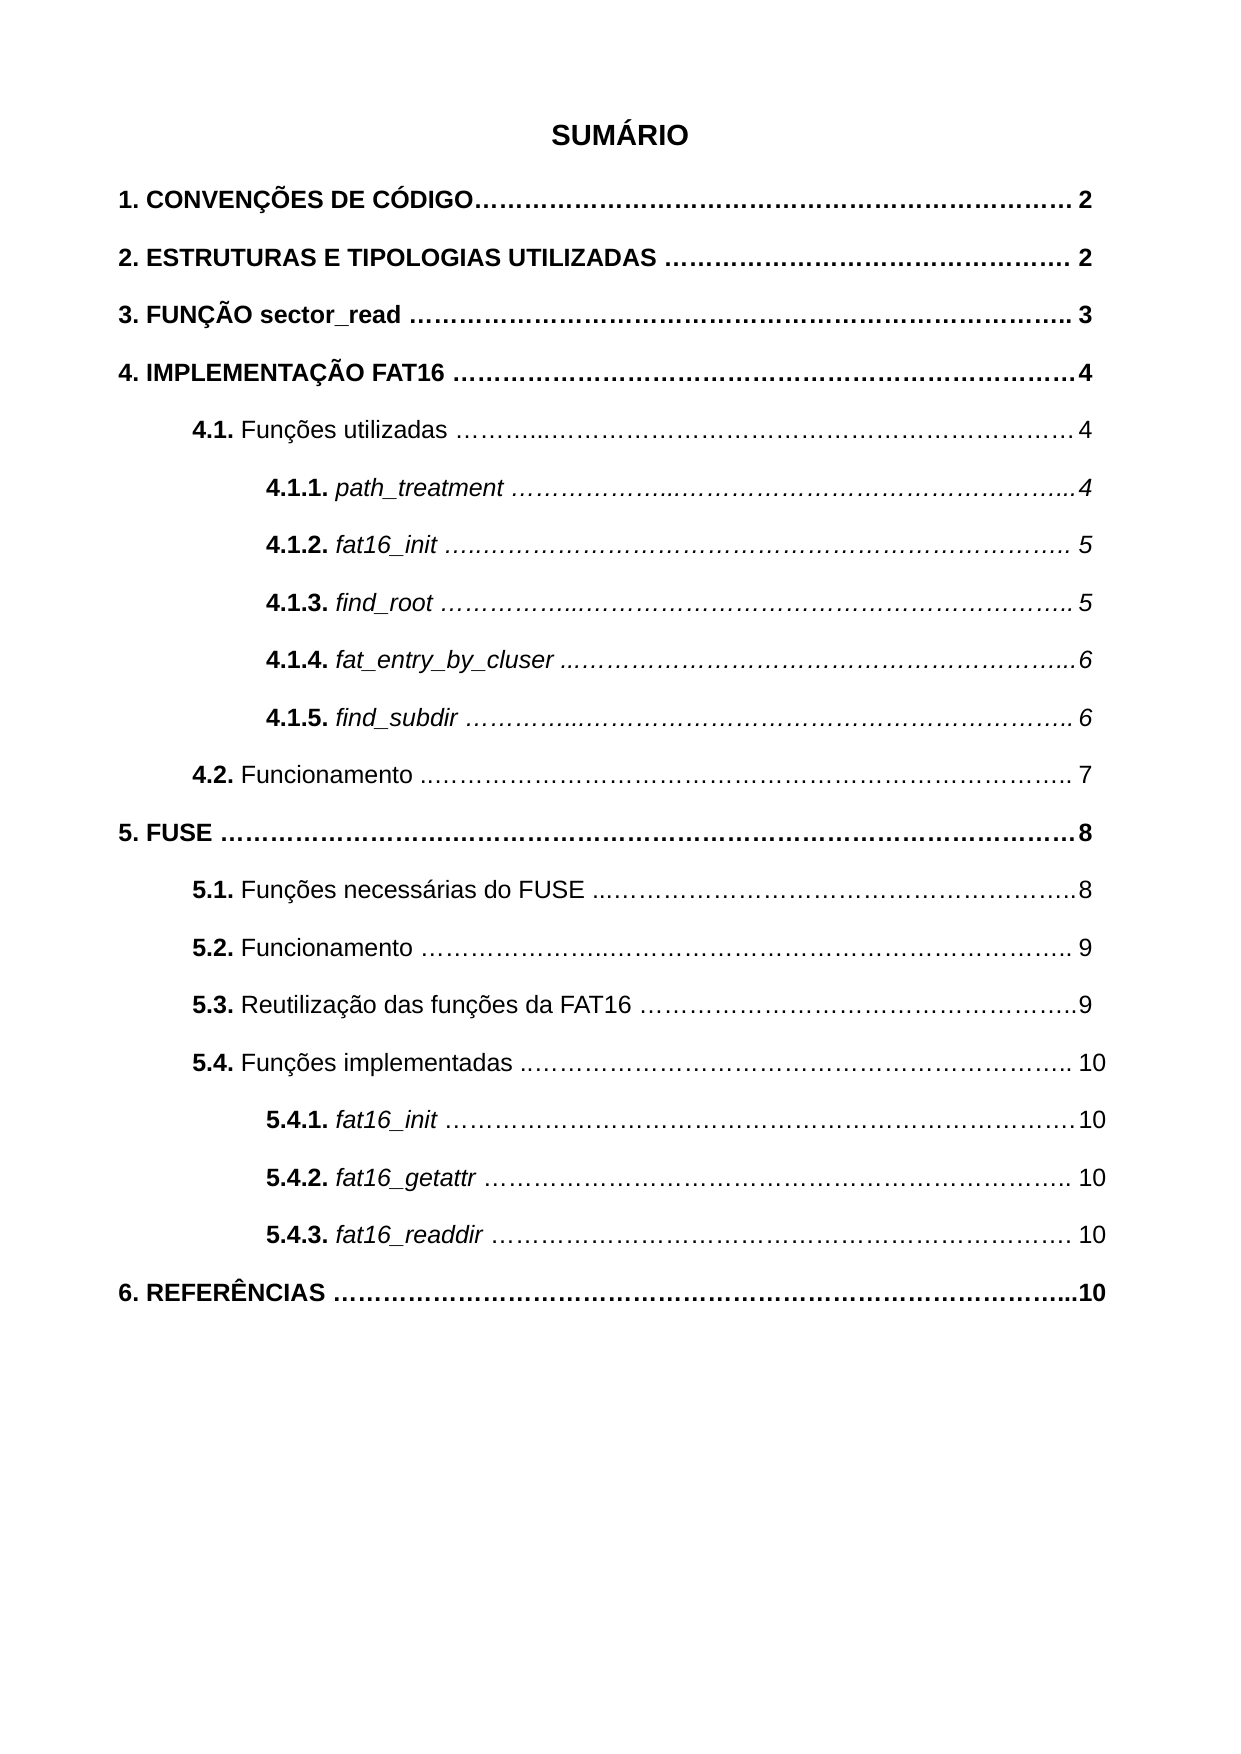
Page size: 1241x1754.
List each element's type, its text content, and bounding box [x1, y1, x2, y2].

text 5.4.1. fat16_init …………………………………………………………………. 10 [118, 1105, 1122, 1134]
text 4.1.2. fat16_init …..…………………………………………………………….. 5 [118, 530, 1122, 559]
text 5.4. Funções implementadas ..……………………………………………………….. 10 [118, 1048, 1122, 1076]
text 5.1. Funções necessárias do FUSE ...……………………………………………….. 8 [118, 875, 1122, 904]
text 4. IMPLEMENTAÇÃO FAT16 ………………………………………………………………… 4 [118, 358, 1122, 386]
text 4.1. Funções utilizadas ………...……………………………………………………… 4 [118, 415, 1122, 444]
text SUMÁRIO [118, 118, 1122, 152]
text 4.1.3. find_root ……………...………………………………………………….. 5 [118, 588, 1122, 616]
text 1. CONVENÇÕES DE CÓDIGO……………………………………………………………… 2 [118, 185, 1122, 214]
text 5.4.2. fat16_getattr …………………………………………………………….. 10 [118, 1163, 1122, 1191]
text 4.2. Funcionamento ..………………………………………………………………….. 7 [118, 760, 1122, 789]
text 3. FUNÇÃO sector_read …………………………………………………………………….. 3 [118, 300, 1122, 329]
text 4.1.4. fat_entry_by_cluser ...…………………………………………………... 6 [118, 645, 1122, 674]
text 5.2. Funcionamento …………………..……………………………………………….. 9 [118, 933, 1122, 961]
text 2. ESTRUTURAS E TIPOLOGIAS UTILIZADAS …………………………………………. 2 [118, 243, 1122, 271]
text 5.4.3. fat16_readdir ……………………………………………………………. 10 [118, 1220, 1122, 1249]
text 4.1.5. find_subdir …………...………………………………………………….. 6 [118, 703, 1122, 731]
text 4.1.1. path_treatment ………………...………………………………………... 4 [118, 473, 1122, 501]
text 5. FUSE ……………………….………………………………………………………………… 8 [118, 818, 1122, 846]
text 6. REFERÊNCIAS ……………………………………………………………………………... 10 [118, 1278, 1122, 1306]
text 5.3. Reutilização das funções da FAT16 …………………………………………….. 9 [118, 990, 1122, 1019]
